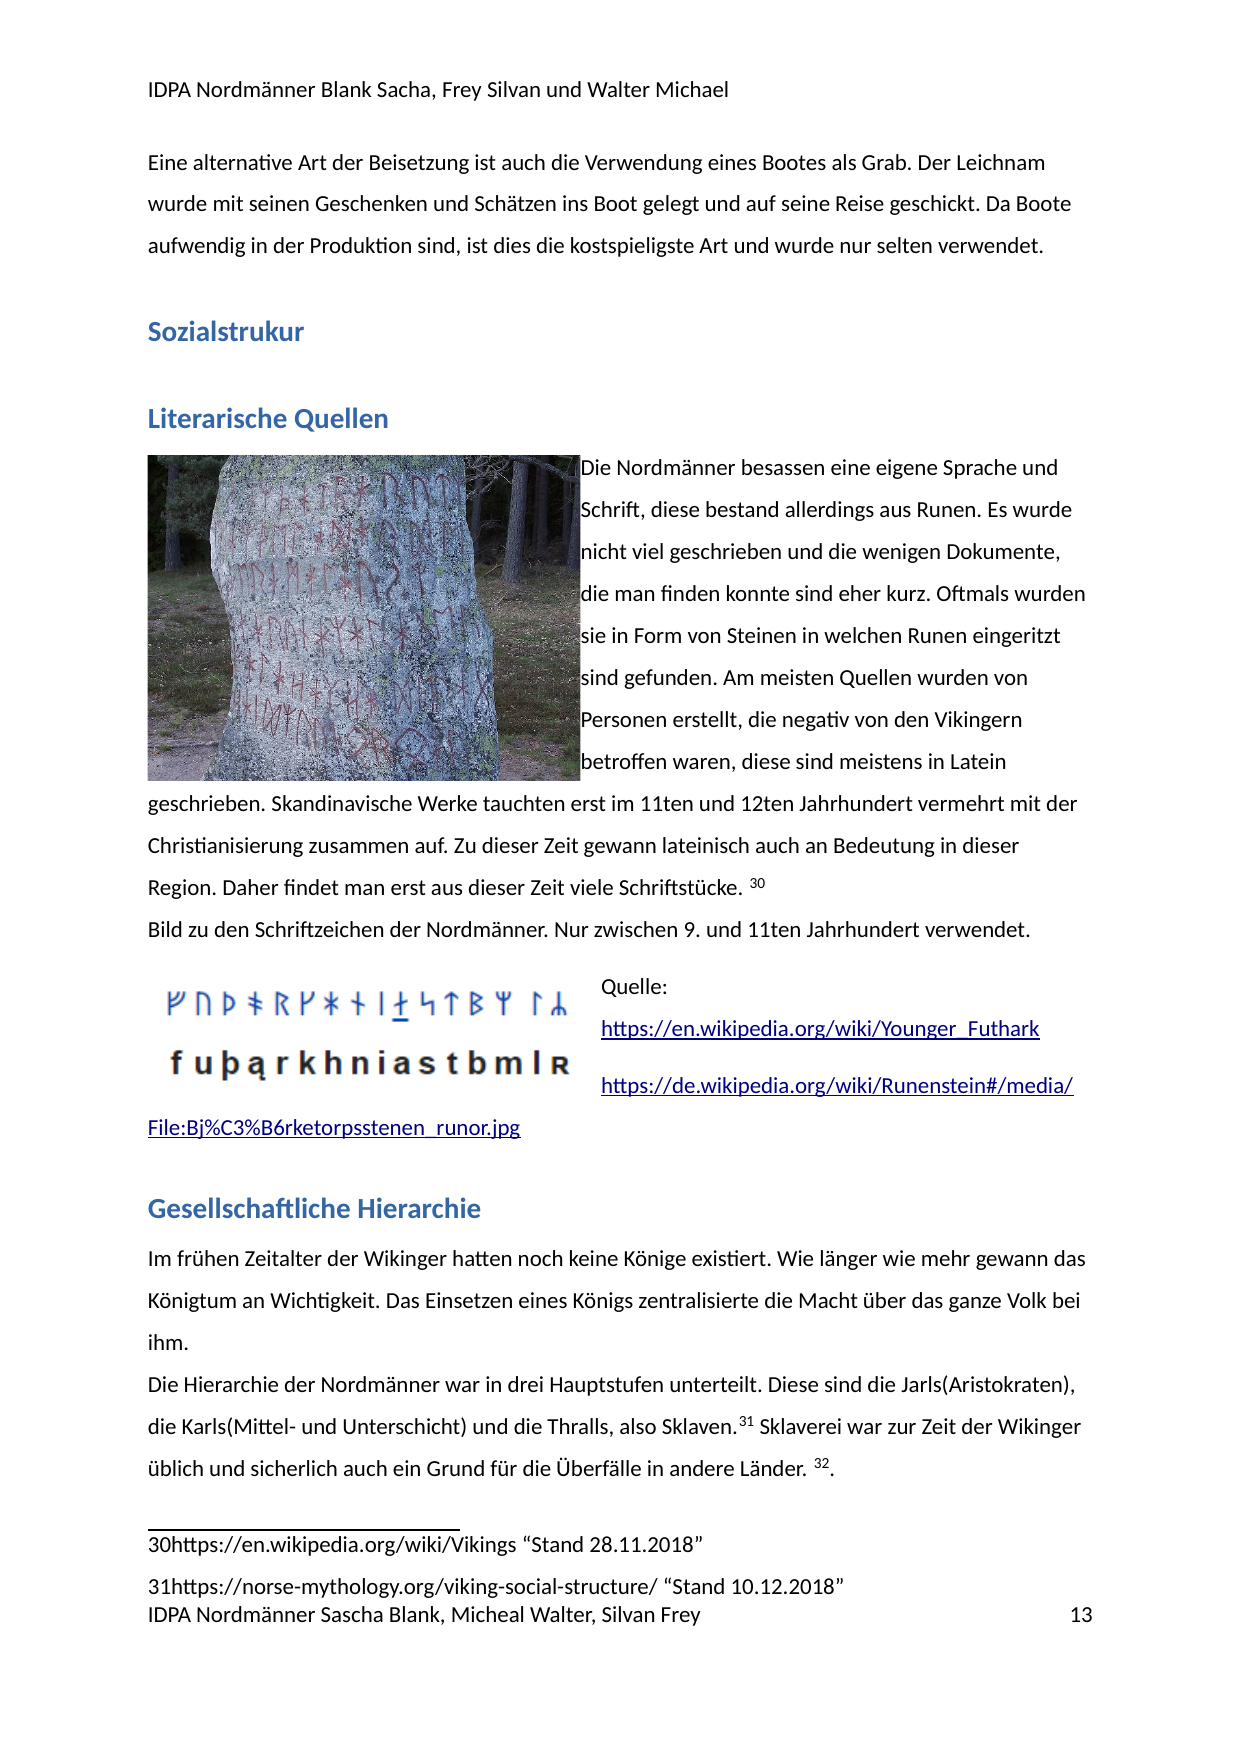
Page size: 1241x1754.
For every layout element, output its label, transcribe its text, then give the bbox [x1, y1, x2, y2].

text Die Nordmänner besassen eine eigene Sprache und Schrift, diese bestand allerdings aus Runen. Es wurde nicht viel geschrieben und die wenigen Dokumente, die man finden konnte sind eher kurz. Oftmals wurden sie in Form von Steinen in welchen Runen eingeritzt sind gefunden. Am meisten Quellen wurden von Personen erstellt, die negativ von den Vikingern betroffen waren, diese sind meistens in Latein geschrieben. Skandinavische Werke tauchten erst im 11ten und 12ten Jahrhundert vermehrt mit der Christianisierung zusammen auf. Zu dieser Zeit gewann lateinisch auch an Bedeutung in dieser Region. Daher findet man erst aus dieser Zeit viele Schriftstücke. [148, 453, 1093, 901]
subtitle Gesellschaftliche Hierarchie [148, 1190, 1093, 1226]
text https://en.wikipedia.org/wiki/Vikings “Stand 28.11.2018” [148, 1530, 1093, 1558]
text Eine alternative Art der Beisetzung ist auch die Verwendung eines Bootes als Grab. Der Leichnam wurde mit seinen Geschenken und Schätzen ins Boot gelegt und auf seine Reise geschickt. Da Boote aufwendig in der Produktion sind, ist dies die kostspieligste Art und wurde nur selten verwendet. [148, 148, 1093, 259]
text Quelle: https://en.wikipedia.org/wiki/Younger_Futhark [601, 972, 1093, 1042]
subtitle Sozialstrukur [148, 313, 1093, 349]
text https://norse-mythology.org/viking-social-structure/ “Stand 10.12.2018” [148, 1572, 1093, 1600]
text https://de.wikipedia.org/wiki/Runenstein#/media/File:Bj%C3%B6rketorpsstenen_runor.jpg [148, 1071, 1093, 1141]
text Bild zu den Schriftzeichen der Nordmänner. Nur zwischen 9. und 11ten Jahrhundert verwendet. [148, 915, 1093, 943]
subtitle Literarische Quellen [148, 400, 1093, 436]
picture [147, 455, 581, 781]
picture [147, 972, 601, 1111]
text Im frühen Zeitalter der Wikinger hatten noch keine Könige existiert. Wie länger wie mehr gewann das Königtum an Wichtigkeit. Das Einsetzen eines Königs zentralisierte die Macht über das ganze Volk bei ihm. Die Hierarchie der Nordmänner war in drei Hauptstufen unterteilt. Diese sind die Jarls(Aristokraten), die Karls(Mittel- und Unterschicht) und die Thralls, also Sklaven. Sklaverei war zur Zeit der Wikinger üblich und sicherlich auch ein Grund für die Überfälle in andere Länder. . [148, 1244, 1093, 1482]
